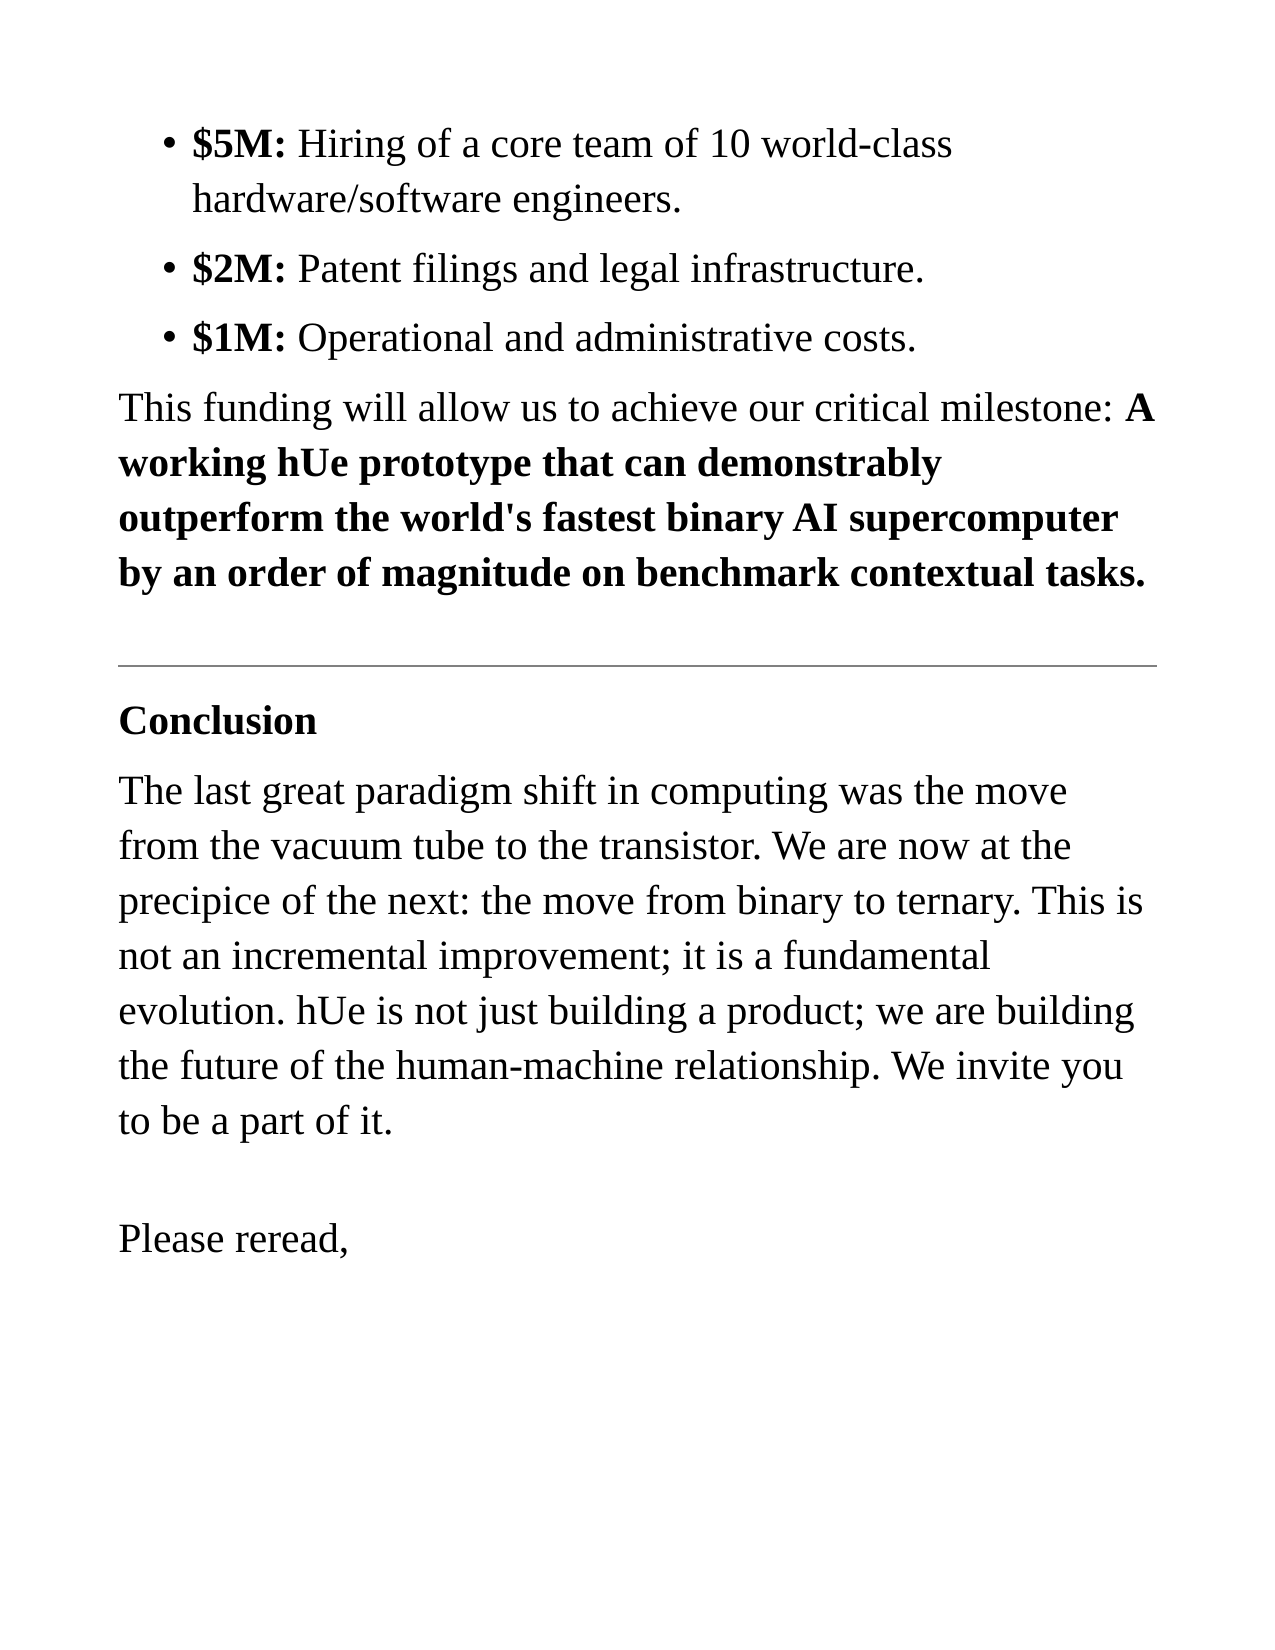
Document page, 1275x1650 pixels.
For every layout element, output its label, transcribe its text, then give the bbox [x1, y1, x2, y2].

text The last great paradigm shift in computing was the move from the vacuum tube to the transistor. We are now at the precipice of the next: the move from binary to ternary. This is not an incremental improvement; it is a fundamental evolution. hUe is not just building a product; we are building the future of the human-machine relationship. We invite you to be a part of it. [118, 765, 1157, 1144]
list $5M: Hiring of a core team of 10 world-class hardware/software engineers. [162, 118, 1157, 221]
list $2M: Patent filings and legal infrastructure. [162, 243, 1157, 291]
text This funding will allow us to achieve our critical milestone: A working hUe prototype that can demonstrably outperform the world's fastest binary AI supercomputer by an order of magnitude on benchmark contextual tasks. [118, 383, 1157, 596]
list $1M: Operational and administrative costs. [162, 313, 1157, 361]
text Please reread, [118, 1213, 1157, 1261]
text Conclusion [118, 695, 1157, 743]
